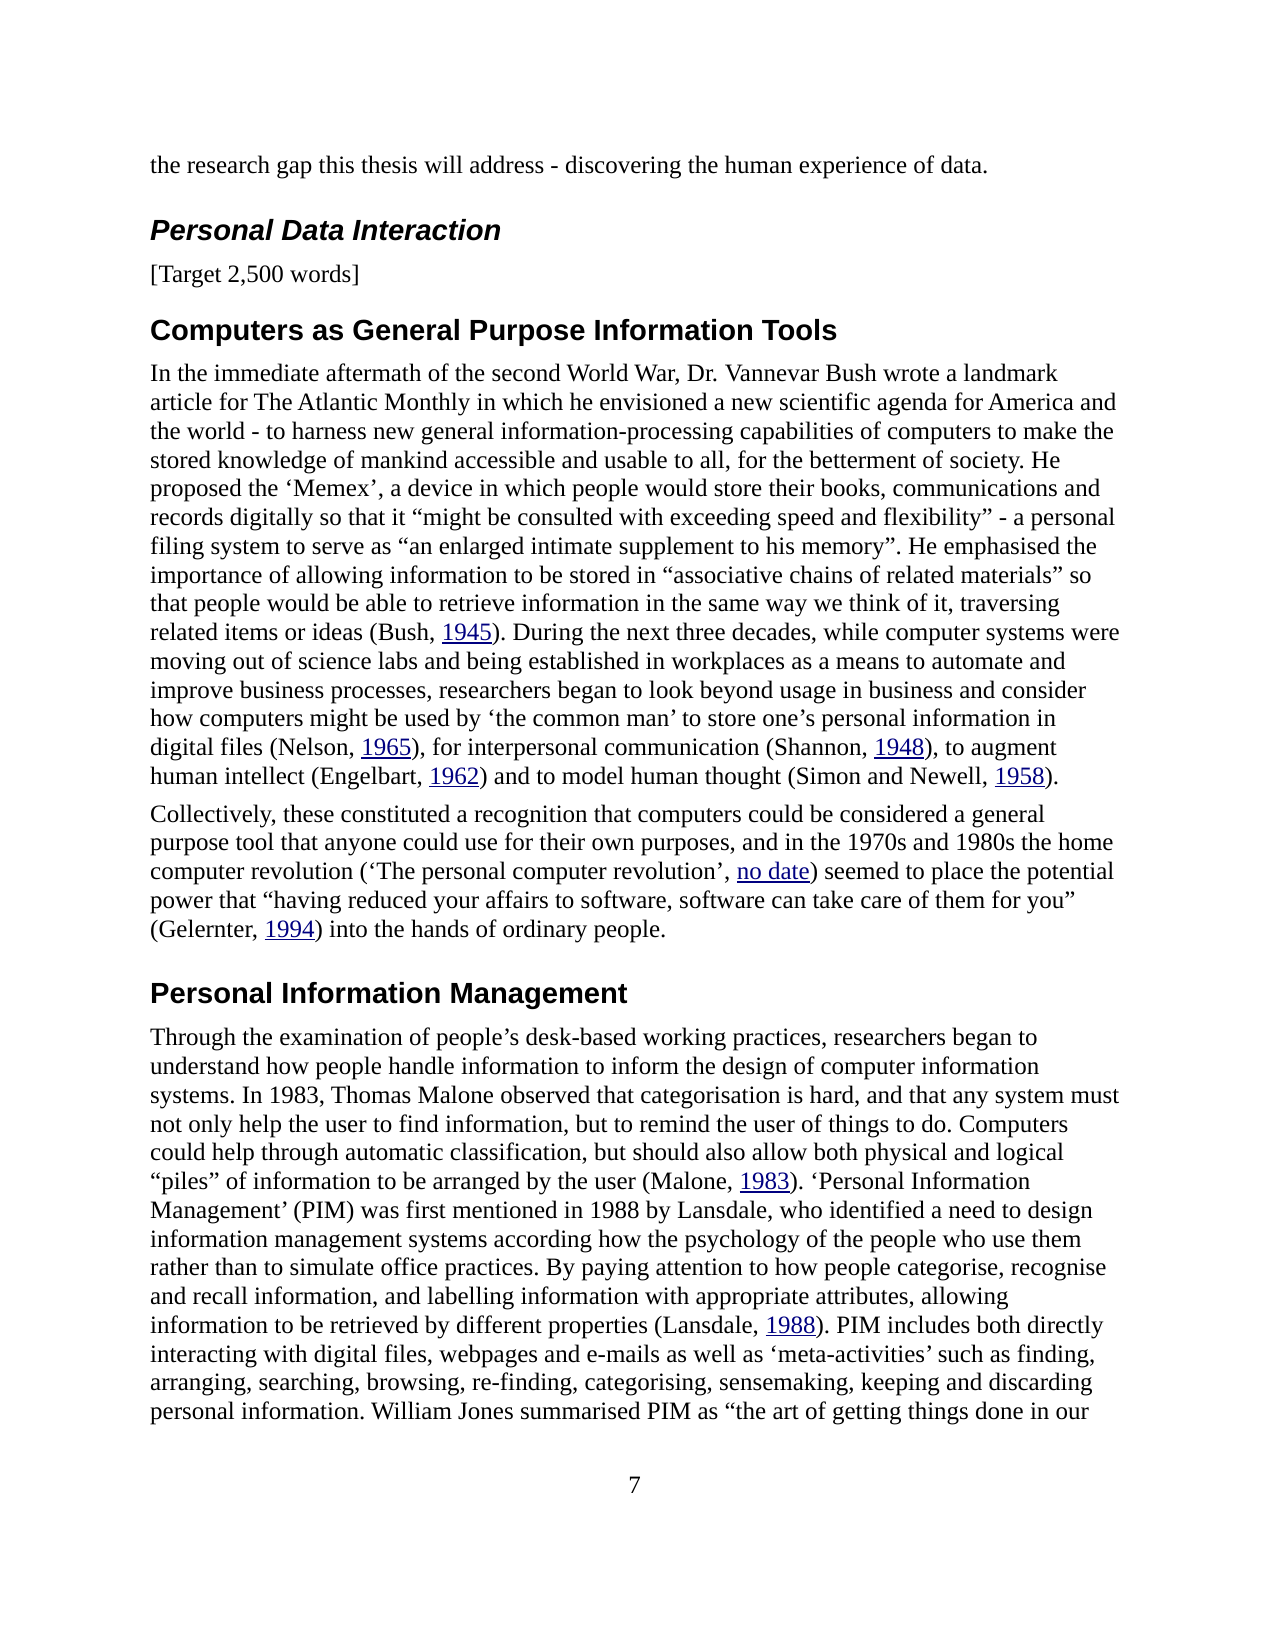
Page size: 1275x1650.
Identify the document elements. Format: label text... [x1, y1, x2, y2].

subtitle Personal Data Interaction [150, 213, 1125, 246]
text [Target 2,500 words] [150, 259, 1125, 287]
text Through the examination of people’s desk-based working practices, researchers began to understand how people handle information to inform the design of computer information systems. In 1983, Thomas Malone observed that categorisation is hard, and that any system must not only help the user to find information, but to remind the user of things to do. Computers could help through automatic classification, but should also allow both physical and logical “piles” of information to be arranged by the user (Malone, 1983). ‘Personal Information Management’ (PIM) was first mentioned in 1988 by Lansdale, who identified a need to design information management systems according how the psychology of the people who use them rather than to simulate office practices. By paying attention to how people categorise, recognise and recall information, and labelling information with appropriate attributes, allowing information to be retrieved by different properties (Lansdale, 1988). PIM includes both directly interacting with digital files, webpages and e-mails as well as ‘meta-activities’ such as finding, arranging, searching, browsing, re-finding, categorising, sensemaking, keeping and discarding personal information. William Jones summarised PIM as “the art of getting things done in our [150, 1022, 1125, 1425]
text Collectively, these constituted a recognition that computers could be considered a general purpose tool that anyone could use for their own purposes, and in the 1970s and 1980s the home computer revolution (‘The personal computer revolution’, no date) seemed to place the potential power that “having reduced your affairs to software, software can take care of them for you” (Gelernter, 1994) into the hands of ordinary people. [150, 799, 1125, 942]
text In the immediate aftermath of the second World War, Dr. Vannevar Bush wrote a landmark article for The Atlantic Monthly in which he envisioned a new scientific agenda for America and the world - to harness new general information-processing capabilities of computers to make the stored knowledge of mankind accessible and usable to all, for the betterment of society. He proposed the ‘Memex’, a device in which people would store their books, communications and records digitally so that it “might be consulted with exceeding speed and flexibility” - a personal filing system to serve as “an enlarged intimate supplement to his memory”. He emphasised the importance of allowing information to be stored in “associative chains of related materials” so that people would be able to retrieve information in the same way we think of it, traversing related items or ideas (Bush, 1945). During the next three decades, while computer systems were moving out of science labs and being established in workplaces as a means to automate and improve business processes, researchers began to look beyond usage in business and consider how computers might be used by ‘the common man’ to store one’s personal information in digital files (Nelson, 1965), for interpersonal communication (Shannon, 1948), to augment human intellect (Engelbart, 1962) and to model human thought (Simon and Newell, 1958). [150, 358, 1125, 790]
subtitle Personal Information Management [150, 976, 1125, 1010]
subtitle Computers as General Purpose Information Tools [150, 312, 1125, 346]
text the research gap this thesis will address - discovering the human experience of data. [150, 150, 1125, 179]
